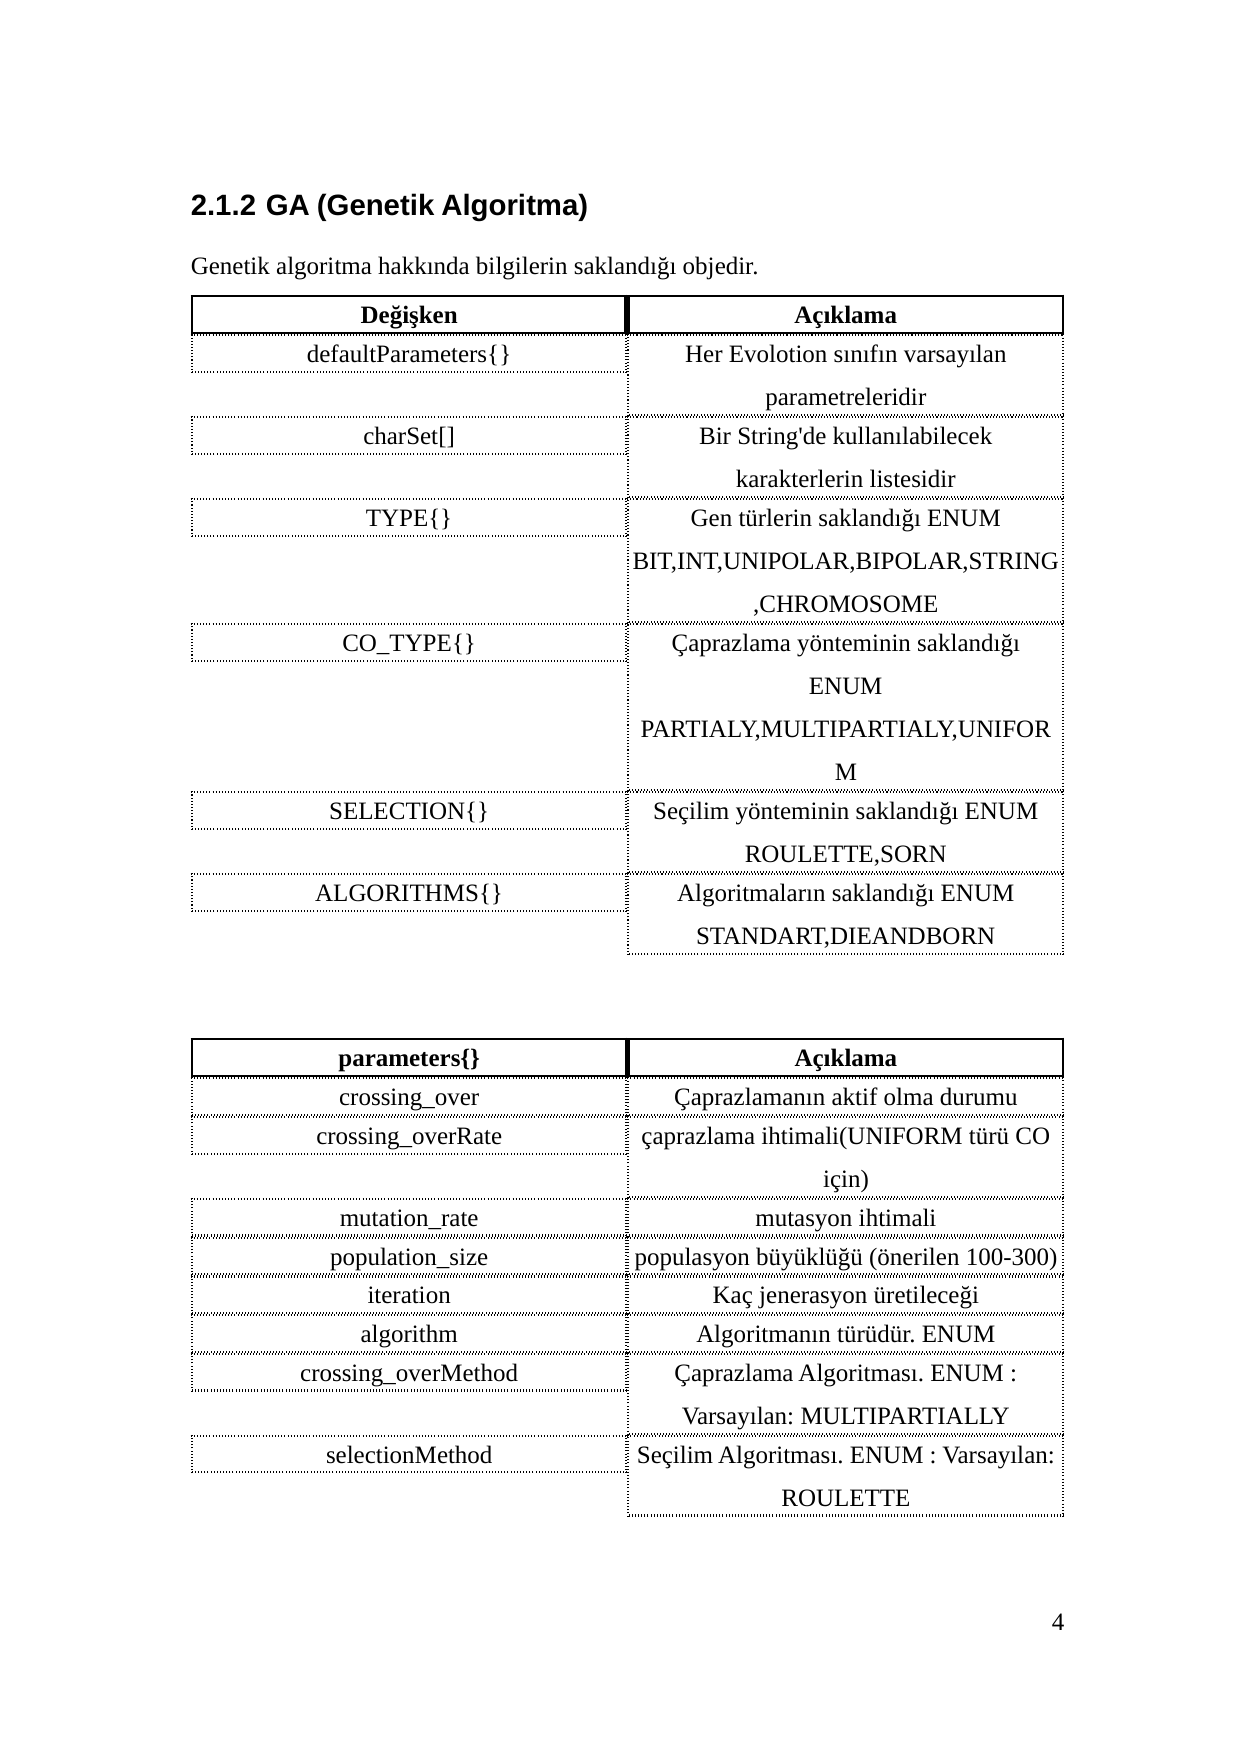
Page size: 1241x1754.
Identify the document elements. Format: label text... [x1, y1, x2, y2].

table_cell iteration [191, 1275, 627, 1314]
table_cell Seçilim yönteminin saklandığı ENUM ROULETTE,SORN [627, 791, 1064, 873]
table_cell ALGORITHMS{} [191, 873, 627, 955]
table_cell SELECTION{} [191, 791, 627, 873]
table_cell Gen türlerin saklandığı ENUM BIT,INT,UNIPOLAR,BIPOLAR,STRING,CHROMOSOME [627, 498, 1064, 623]
table_header parameters{} [193, 1040, 625, 1075]
table_cell crossing_overMethod [191, 1353, 627, 1435]
table_cell populasyon büyüklüğü (önerilen 100-300) [627, 1237, 1064, 1275]
table_cell Her Evolotion sınıfın varsayılan parametreleridir [627, 334, 1064, 416]
table_cell Kaç jenerasyon üretileceği [627, 1275, 1064, 1314]
table_cell mutasyon ihtimali [627, 1198, 1064, 1237]
table_cell Algoritmanın türüdür. ENUM [627, 1314, 1064, 1353]
table_cell selectionMethod [191, 1435, 627, 1517]
table_cell algorithm [191, 1314, 627, 1353]
table_cell crossing_over [191, 1077, 627, 1116]
table_cell defaultParameters{} [191, 334, 627, 416]
table_cell crossing_overRate [191, 1116, 627, 1198]
table_header Açıklama [630, 297, 1062, 332]
table_cell Algoritmaların saklandığı ENUM STANDART,DIEANDBORN [627, 873, 1064, 955]
table_cell CO_TYPE{} [191, 623, 627, 791]
table_cell Çaprazlamanın aktif olma durumu [627, 1077, 1064, 1116]
table_header Değişken [193, 297, 624, 332]
table_cell Seçilim Algoritması. ENUM : Varsayılan: ROULETTE [627, 1435, 1064, 1517]
table_cell Bir String'de kullanılabilecek karakterlerin listesidir [627, 416, 1064, 498]
table_cell mutation_rate [191, 1198, 627, 1237]
table_cell population_size [191, 1237, 627, 1275]
table_cell charSet[] [191, 416, 627, 498]
table_cell Çaprazlama Algoritması. ENUM : Varsayılan: MULTIPARTIALLY [627, 1353, 1064, 1435]
table_cell TYPE{} [191, 498, 627, 623]
table_cell çaprazlama ihtimali(UNIFORM türü CO için) [627, 1116, 1064, 1198]
text Genetik algoritma hakkında bilgilerin saklandığı objedir. [191, 251, 1064, 280]
table_header Açıklama [630, 1040, 1062, 1075]
subtitle GA (Genetik Algoritma) [191, 188, 1064, 222]
table_cell Çaprazlama yönteminin saklandığı ENUM PARTIALY,MULTIPARTIALY,UNIFORM [627, 623, 1064, 791]
